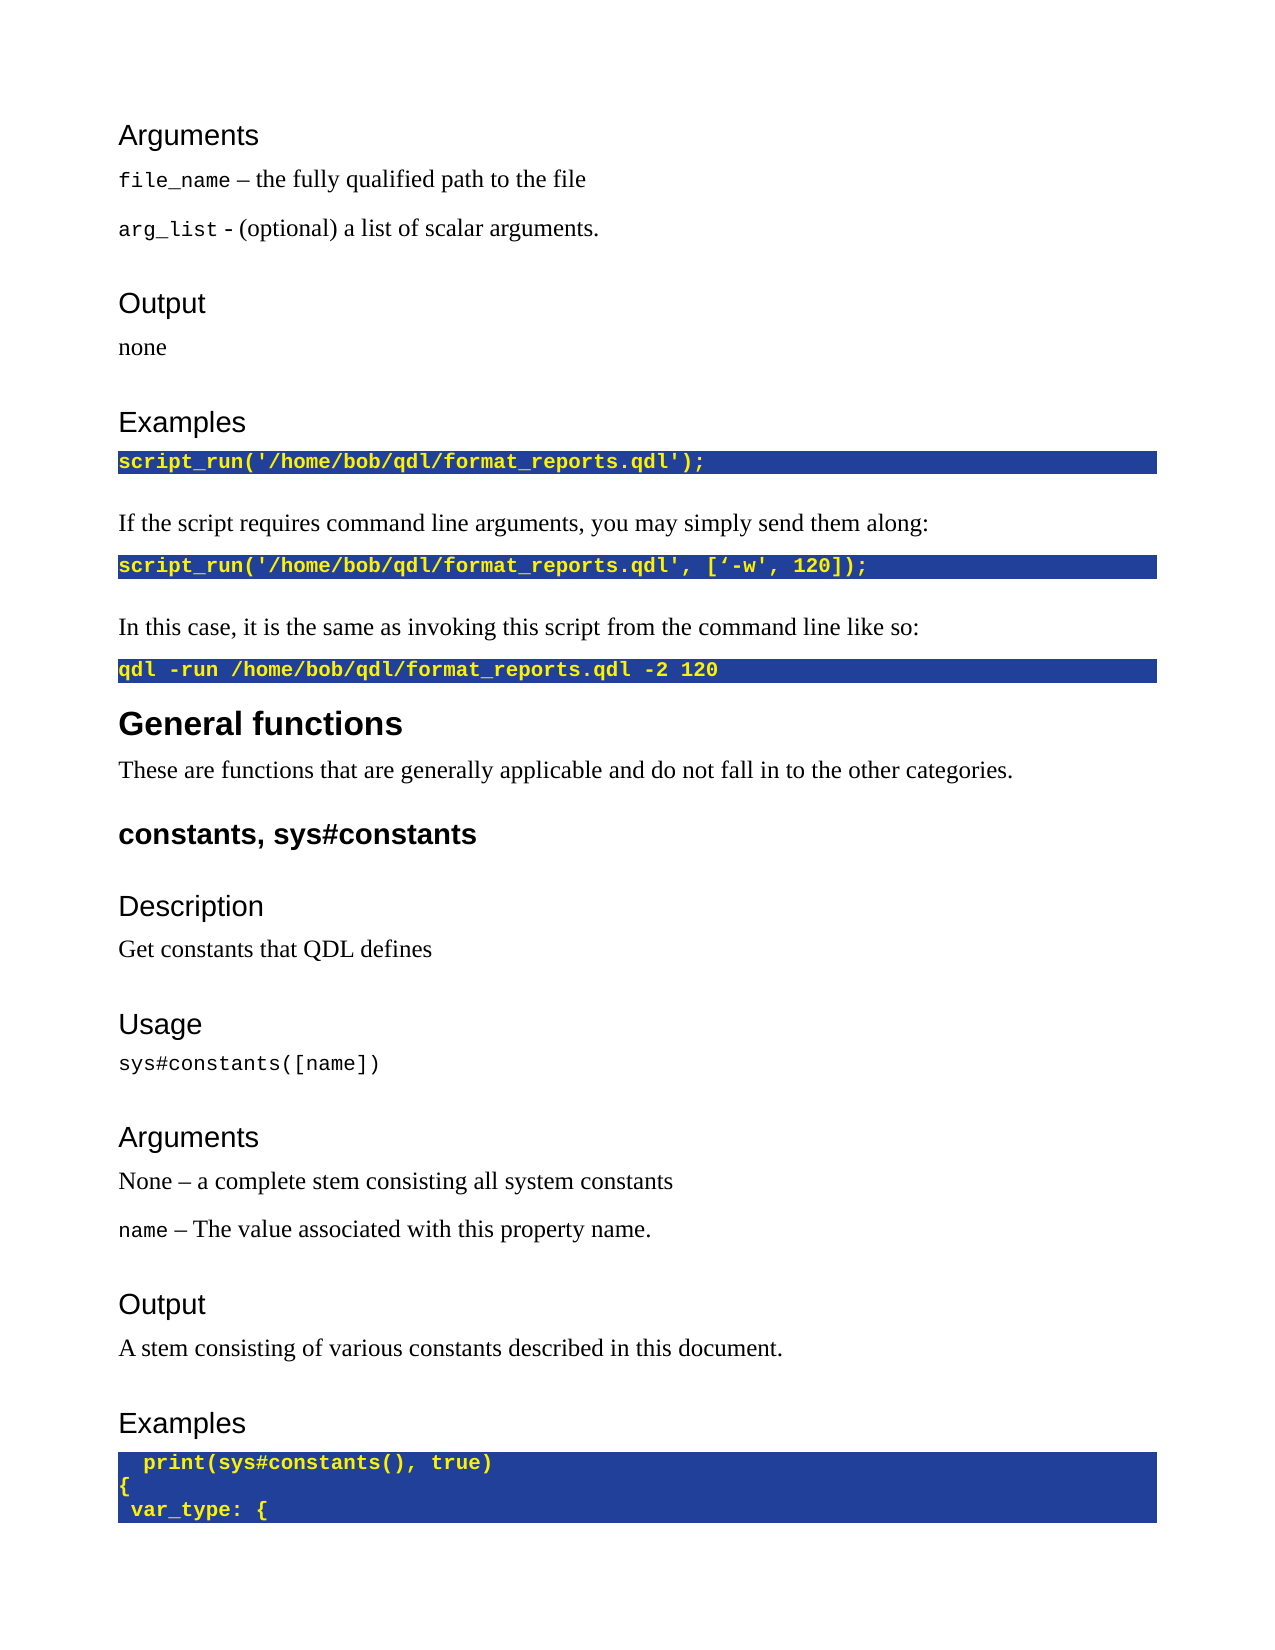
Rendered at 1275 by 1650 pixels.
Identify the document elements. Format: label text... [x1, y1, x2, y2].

subtitle Arguments [118, 1120, 1157, 1153]
subtitle General functions [118, 704, 1157, 743]
subtitle Output [118, 1287, 1157, 1321]
text file_name – the fully qualified path to the file [118, 164, 1157, 194]
text None – a complete stem consisting all system constants [118, 1166, 1157, 1195]
text If the script requires command line arguments, you may simply send them along: [118, 474, 1157, 536]
text A stem consisting of various constants described in this document. [118, 1333, 1157, 1362]
text var_type: { [118, 1499, 1157, 1523]
text sys#constants([name]) [118, 1053, 1157, 1077]
subtitle Usage [118, 1007, 1157, 1041]
text none [118, 332, 1157, 361]
text script_run('/home/bob/qdl/format_reports.qdl', [‘-w', 120]); [118, 555, 1157, 579]
text print(sys#constants(), true) [118, 1452, 1157, 1476]
text In this case, it is the same as invoking this script from the command line like so: [118, 579, 1157, 641]
text name – The value associated with this property name. [118, 1214, 1157, 1243]
text arg_list - (optional) a list of scalar arguments. [118, 213, 1157, 242]
text Get constants that QDL defines [118, 934, 1157, 963]
subtitle Output [118, 286, 1157, 320]
text These are functions that are generally applicable and do not fall in to the other categories. [118, 755, 1157, 784]
text { [118, 1476, 1157, 1499]
subtitle constants, sys#constants [118, 817, 1157, 851]
text qdl -run /home/bob/qdl/format_reports.qdl -2 120 [118, 659, 1157, 683]
subtitle Examples [118, 405, 1157, 438]
subtitle Description [118, 888, 1157, 922]
text script_run('/home/bob/qdl/format_reports.qdl'); [118, 451, 1157, 474]
subtitle Examples [118, 1406, 1157, 1439]
subtitle Arguments [118, 118, 1157, 152]
